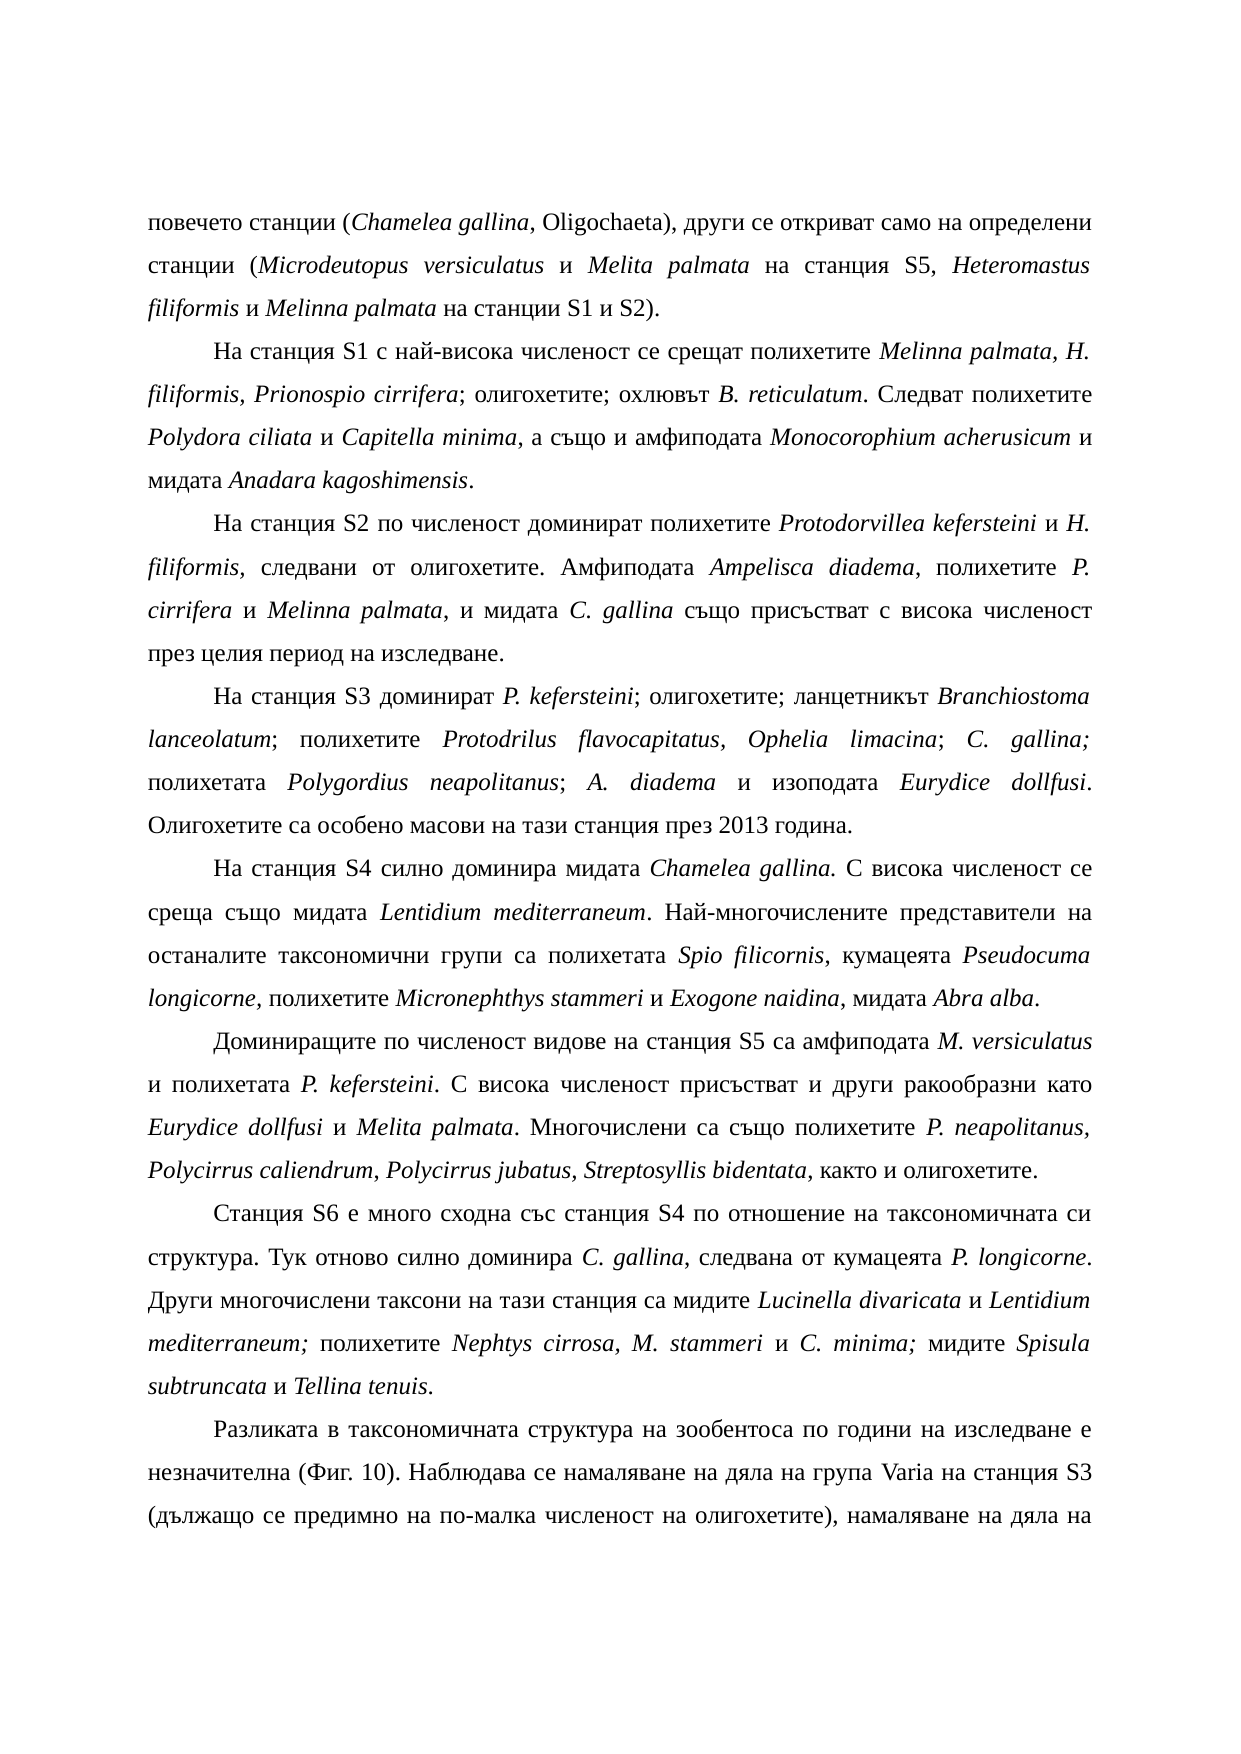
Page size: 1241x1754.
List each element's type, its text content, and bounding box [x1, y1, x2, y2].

text Разликата в таксономичната структура на зообентоса по години на изследване е незначителна (Фиг. 10). Наблюдава се намаляване на дяла на група Varia на станция S3 (дължащо се предимно на по-малка численост на олигохетите), намаляване на дяла на [148, 1414, 1093, 1529]
text повечето станции (Chamelea gallina, Oligochaeta), други се откриват само на определени станции (Microdeutopus versiculatus и Melita palmata на станция S5, Heteromastus filiformis и Melinna palmata на станции S1 и S2). [148, 207, 1093, 322]
text Доминиращите по численост видове на станция S5 са амфиподата M. versiculatus и полихетата P. kefersteini. С висока численост присъстват и други ракообразни като Eurydice dollfusi и Melita palmata. Многочислени са също полихетите P. neapolitanus, Polycirrus caliendrum, Polycirrus jubatus, Streptosyllis bidentata, както и олигохетите. [148, 1026, 1093, 1184]
text На станция S1 с най-висока численост се срещат полихетите Melinna palmata, H. filiformis, Prionospio cirrifera; олигохетите; охлювът B. reticulatum. Следват полихетите Polydora ciliata и Capitella minima, а също и амфиподата Monocorophium acherusicum и мидата Anadara kagoshimensis. [148, 336, 1093, 494]
text На станция S3 доминират P. kefersteini; олигохетите; ланцетникът Branchiostoma lanceolatum; полихетите Protodrilus flavocapitatus, Ophelia limacina; C. gallina; полихетата Polygordius neapolitanus; A. diadema и изоподата Eurydice dollfusi. Олигохетите са особено масови на тази станция през 2013 година. [148, 681, 1093, 839]
text На станция S4 силно доминира мидата Chamelea gallina. С висока численост се среща също мидата Lentidium mediterraneum. Най-многочислените представители на останалите таксономични групи са полихетата Spio filicornis, кумацеята Pseudocuma longicorne, полихетите Micronephthys stammeri и Exogone naidina, мидата Abra alba. [148, 853, 1093, 1012]
text Станция S6 е много сходна със станция S4 по отношение на таксономичната си структура. Тук отново силно доминира C. gallina, следвана от кумацеята P. longicorne. Други многочислени таксони на тази станция са мидите Lucinella divaricata и Lentidium mediterraneum; полихетите Nephtys cirrosa, M. stammeri и C. minima; мидите Spisula subtruncata и Tellina tenuis. [148, 1198, 1093, 1400]
text На станция S2 по численост доминират полихетите Protodorvillea kefersteini и H. filiformis, следвани от олигохетите. Амфиподата Ampelisca diadema, полихетите P. cirrifera и Melinna palmata, и мидата C. gallina също присъстват с висока численост през целия период на изследване. [148, 508, 1093, 667]
